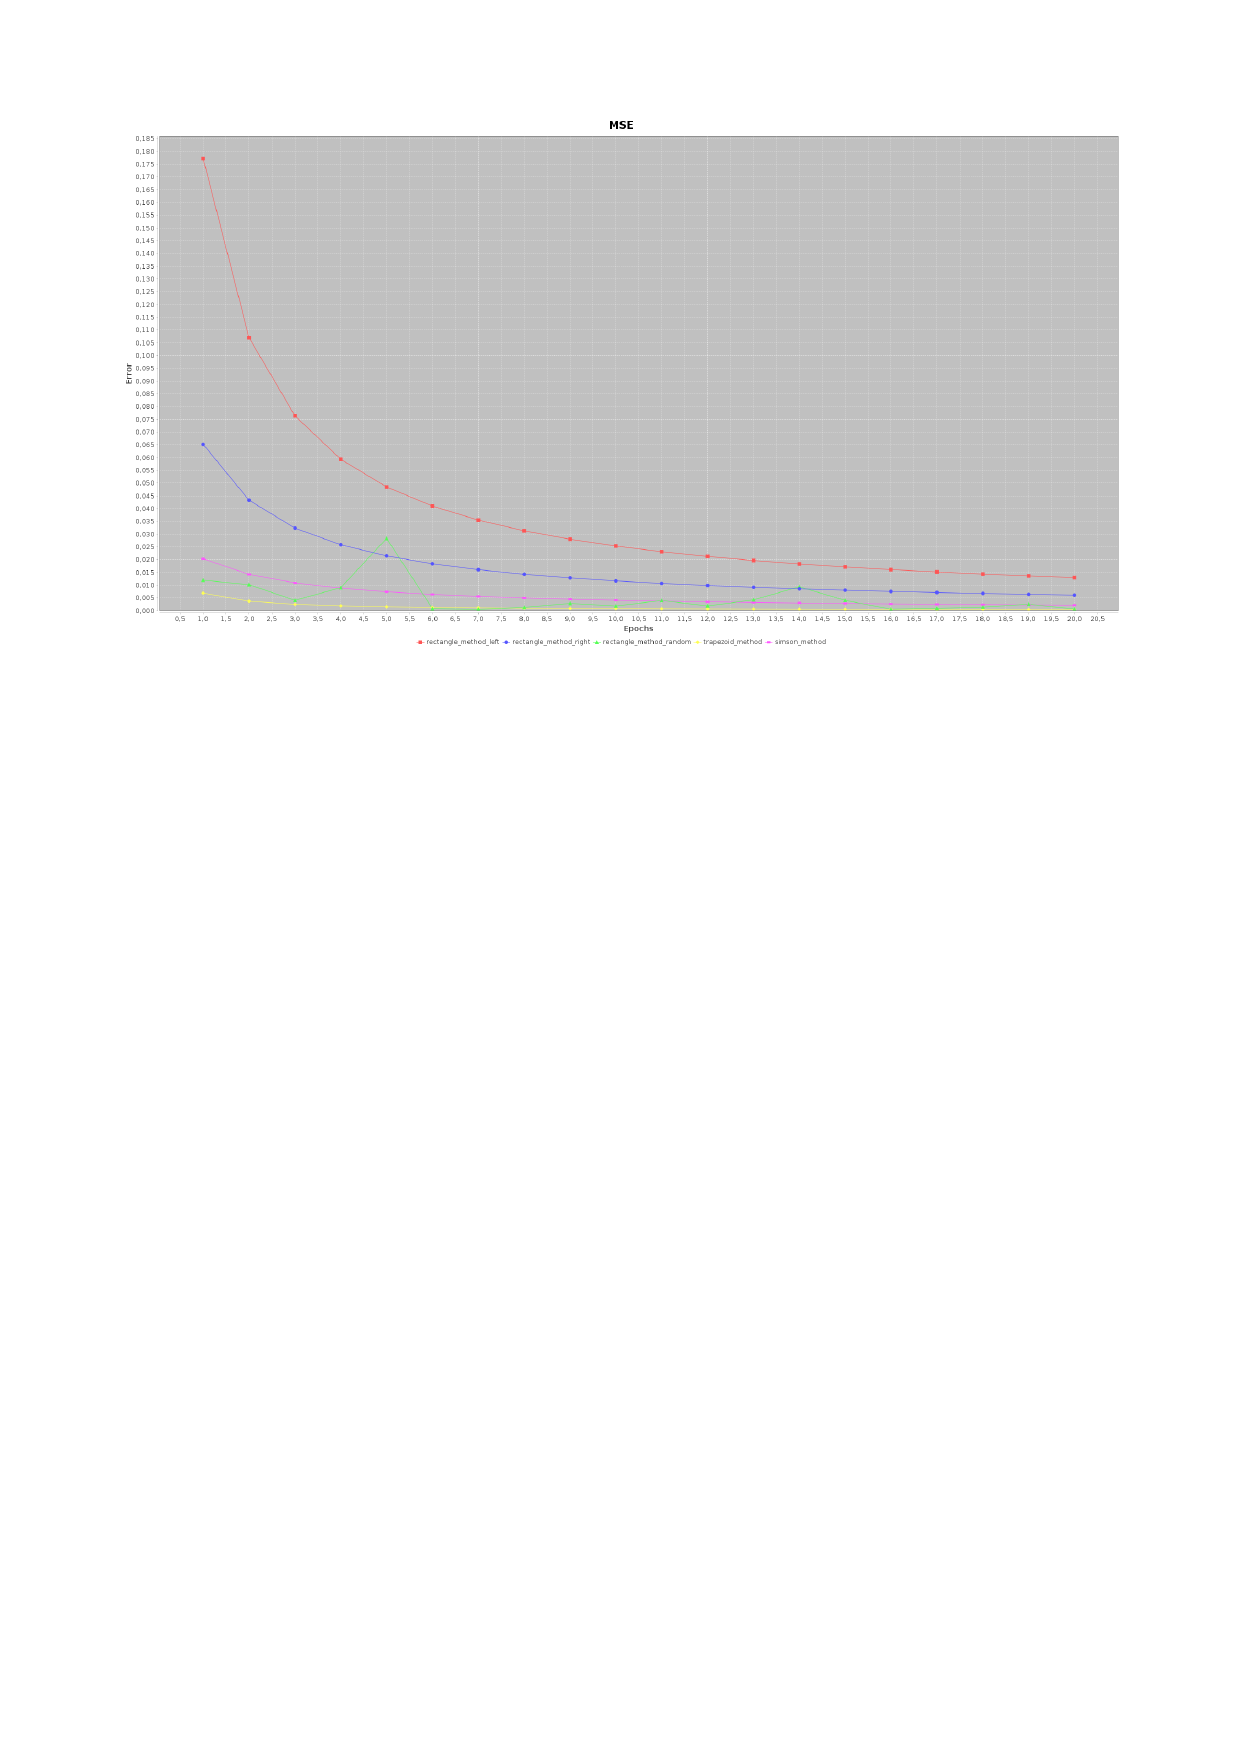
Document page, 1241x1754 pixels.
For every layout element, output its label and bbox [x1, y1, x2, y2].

picture [118, 118, 1123, 646]
